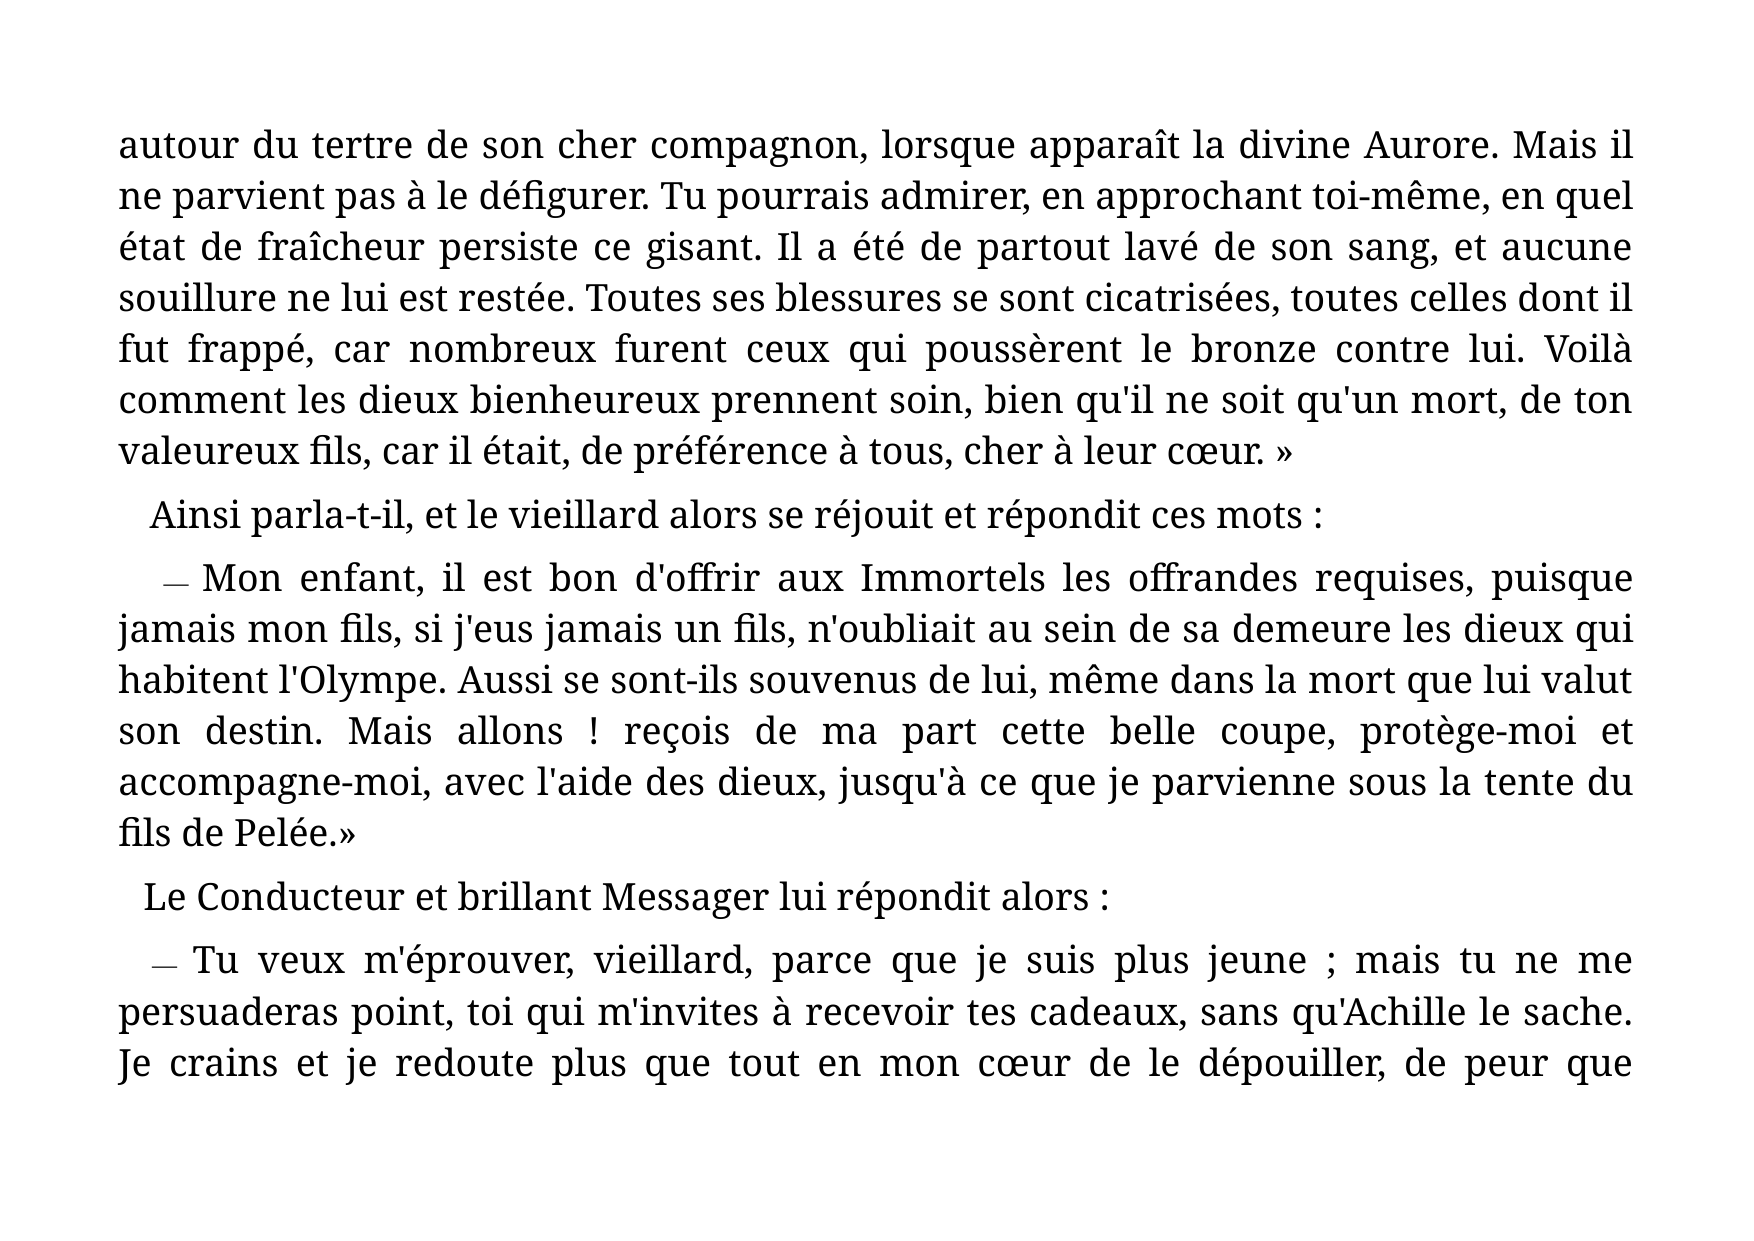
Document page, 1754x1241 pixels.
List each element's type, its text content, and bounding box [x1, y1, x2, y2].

text — Tu veux m'éprouver, vieillard, parce que je suis plus jeune ; mais tu ne me persuaderas point, toi qui m'invites à recevoir tes cadeaux, sans qu'Achille le sache. Je crains et je redoute plus que tout en mon cœur de le dépouiller, de peur que [118, 934, 1636, 1087]
text Le Conducteur et brillant Messager lui répondit alors : [118, 870, 1636, 921]
text autour du tertre de son cher compagnon, lorsque apparaît la divine Aurore. Mais il ne parvient pas à le défigurer. Tu pourrais admirer, en approchant toi-même, en quel état de fraîcheur persiste ce gisant. Il a été de partout lavé de son sang, et aucune souillure ne lui est restée. Toutes ses blessures se sont cicatrisées, toutes celles dont il fut frappé, car nombreux furent ceux qui poussèrent le bronze contre lui. Voilà comment les dieux bienheureux prennent soin, bien qu'il ne soit qu'un mort, de ton valeureux fils, car il était, de préférence à tous, cher à leur cœur. » [118, 118, 1636, 475]
text — Mon enfant, il est bon d'offrir aux Immortels les offrandes requises, puisque jamais mon fils, si j'eus jamais un fils, n'oubliait au sein de sa demeure les dieux qui habitent l'Olympe. Aussi se sont-ils souvenus de lui, même dans la mort que lui valut son destin. Mais allons ! reçois de ma part cette belle coupe, protège-moi et accompagne-moi, avec l'aide des dieux, jusqu'à ce que je parvienne sous la tente du fils de Pelée.» [118, 551, 1636, 858]
text Ainsi parla-t-il, et le vieillard alors se réjouit et répondit ces mots : [118, 488, 1636, 539]
